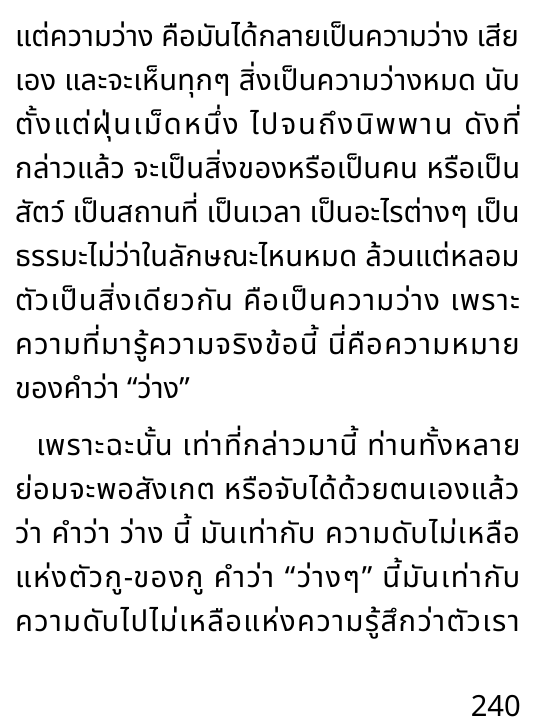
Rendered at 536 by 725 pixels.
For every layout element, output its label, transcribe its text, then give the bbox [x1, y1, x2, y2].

text แต่ความว่าง คือมันได้กลายเป็นความว่าง เสียเอง และจะเห็นทุกๆ สิ่งเป็นความว่างหมด นับตั้งแต่ฝุ่นเม็ดหนึ่ง ไปจนถึงนิพพาน ดังที่กล่าวแล้ว จะเป็นสิ่งของหรือเป็นคน หรือเป็นสัตว์ เป็นสถานที่ เป็นเวลา เป็นอะไรต่างๆ เป็นธรรมะไม่ว่าในลักษณะไหนหมด ล้วนแต่หลอมตัวเป็นสิ่งเดียวกัน คือเป็นความว่าง เพราะความที่มารู้ความจริงข้อนี้ นี่คือความหมายของคำว่า “ว่าง” [15, 15, 521, 412]
text เพราะฉะนั้น เท่าที่กล่าวมานี้ ท่านทั้งหลายย่อมจะพอสังเกต หรือจับได้ด้วยตนเองแล้วว่า คำว่า ว่าง นี้ มันเท่ากับ ความดับไม่เหลือ แห่งตัวกู-ของกู คำว่า “ว่างๆ” นี้มันเท่ากับความดับไปไม่เหลือแห่งความรู้สึกว่าตัวเรา [15, 424, 521, 644]
